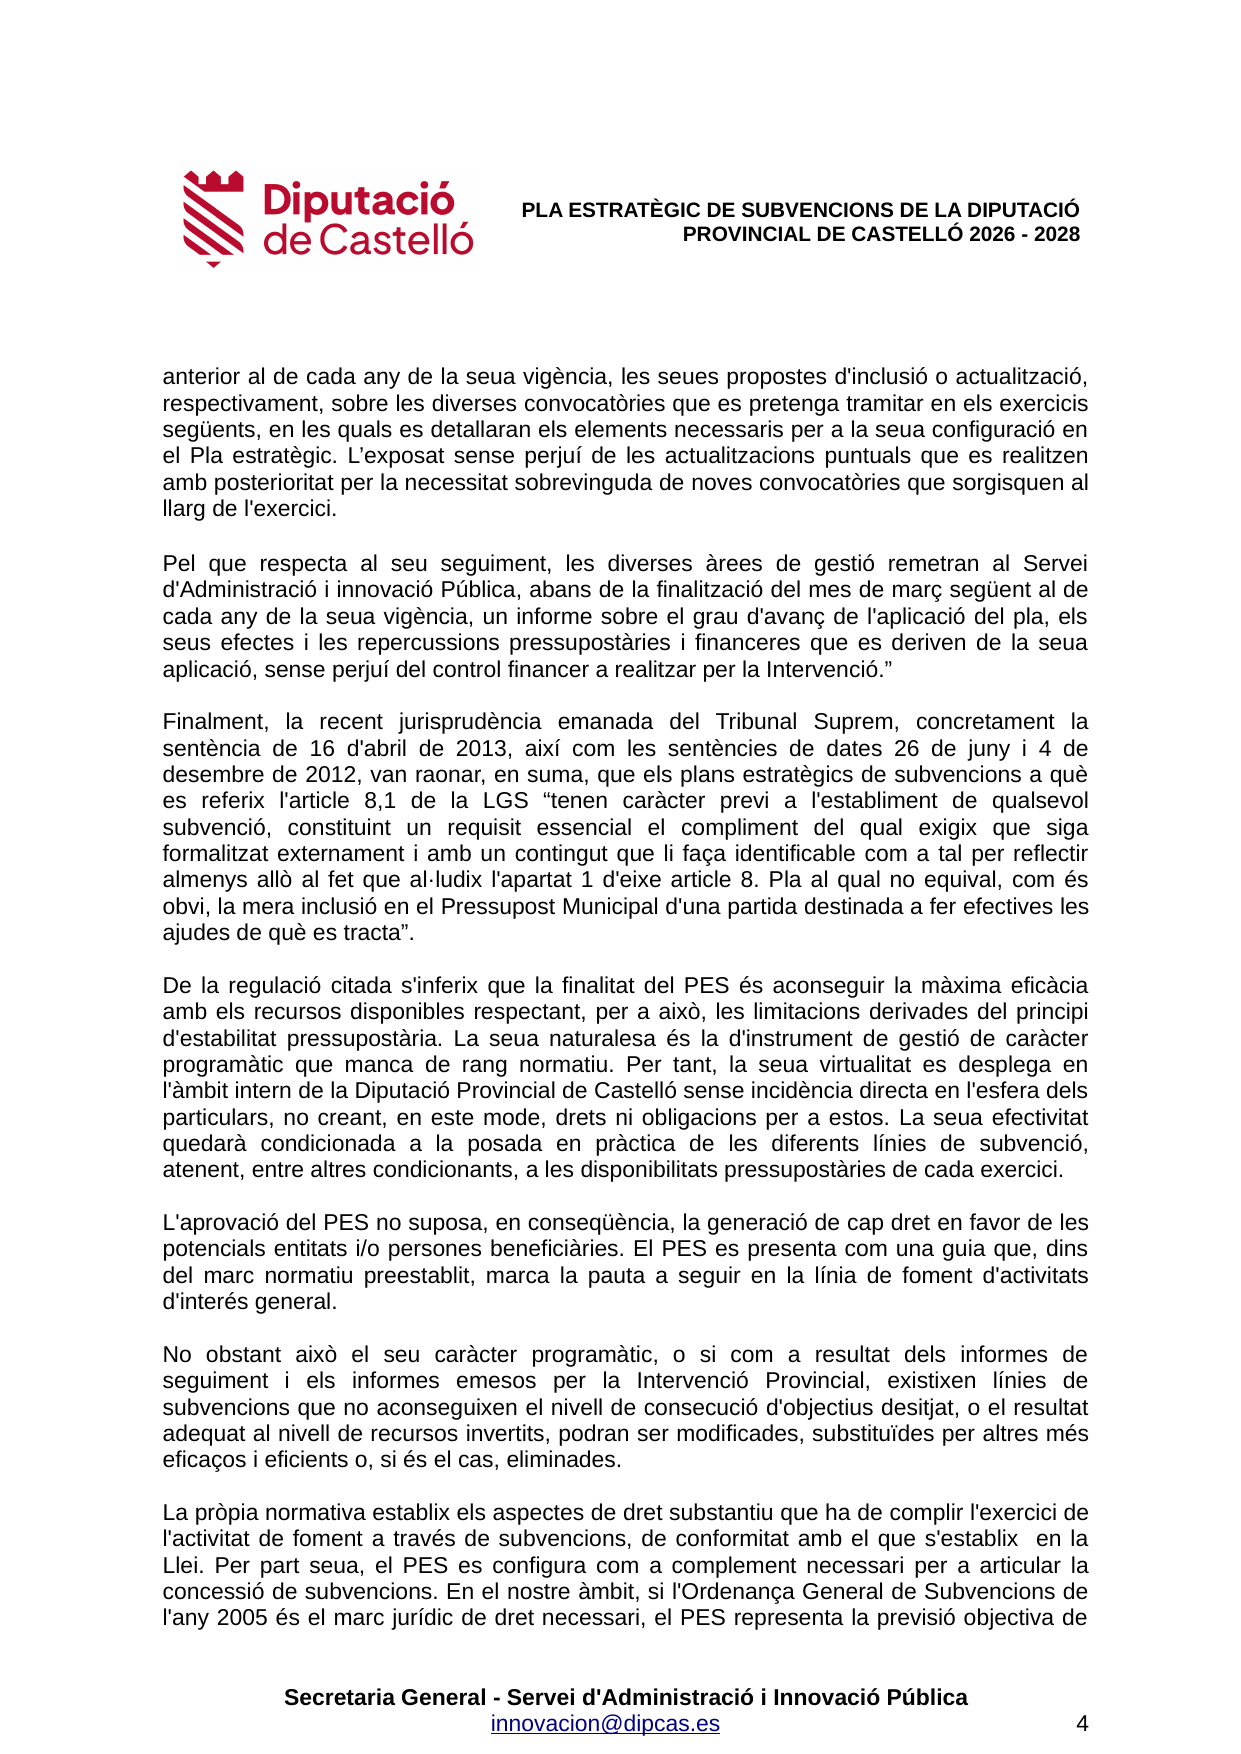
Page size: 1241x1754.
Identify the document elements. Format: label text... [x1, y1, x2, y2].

text L'aprovació del PES no suposa, en conseqüència, la generació de cap dret en favor de les potencials entitats i/o persones beneficiàries. El PES es presenta com una guia que, dins del marc normatiu preestablit, marca la pauta a seguir en la línia de foment d'activitats d'interés general. [162, 1209, 1089, 1314]
text De la regulació citada s'inferix que la finalitat del PES és aconseguir la màxima eficàcia amb els recursos disponibles respectant, per a això, les limitacions derivades del principi d'estabilitat pressupostària. La seua naturalesa és la d'instrument de gestió de caràcter programàtic que manca de rang normatiu. Per tant, la seua virtualitat es desplega en l'àmbit intern de la Diputació Provincial de Castelló sense incidència directa en l'esfera dels particulars, no creant, en este mode, drets ni obligacions per a estos. La seua efectivitat quedarà condicionada a la posada en pràctica de les diferents línies de subvenció, atenent, entre altres condicionants, a les disponibilitats pressupostàries de cada exercici. [162, 972, 1089, 1183]
text anterior al de cada any de la seua vigència, les seues propostes d'inclusió o actualització, respectivament, sobre les diverses convocatòries que es pretenga tramitar en els exercicis següents, en les quals es detallaran els elements necessaris per a la seua configuració en el Pla estratègic. L’exposat sense perjuí de les actualitzacions puntuals que es realitzen amb posterioritat per la necessitat sobrevinguda de noves convocatòries que sorgisquen al llarg de l'exercici. [162, 363, 1089, 521]
text La pròpia normativa establix els aspectes de dret substantiu que ha de complir l'exercici de l'activitat de foment a través de subvencions, de conformitat amb el que s'establix en la Llei. Per part seua, el PES es configura com a complement necessari per a articular la concessió de subvencions. En el nostre àmbit, si l'Ordenança General de Subvencions de l'any 2005 és el marc jurídic de dret necessari, el PES representa la previsió objectiva de [162, 1499, 1089, 1631]
picture [178, 167, 478, 272]
text Finalment, la recent jurisprudència emanada del Tribunal Suprem, concretament la sentència de 16 d'abril de 2013, així com les sentències de dates 26 de juny i 4 de desembre de 2012, van raonar, en suma, que els plans estratègics de subvencions a què es referix l'article 8,1 de la LGS “tenen caràcter previ a l'establiment de qualsevol subvenció, constituint un requisit essencial el compliment del qual exigix que siga formalitzat externament i amb un contingut que li faça identificable com a tal per reflectir almenys allò al fet que al·ludix l'apartat 1 d'eixe article 8. Pla al qual no equival, com és obvi, la mera inclusió en el Pressupost Municipal d'una partida destinada a fer efectives les ajudes de què es tracta”. [162, 708, 1089, 945]
text No obstant això el seu caràcter programàtic, o si com a resultat dels informes de seguiment i els informes emesos per la Intervenció Provincial, existixen línies de subvencions que no aconseguixen el nivell de consecució d'objectius desitjat, o el resultat adequat al nivell de recursos invertits, podran ser modificades, substituïdes per altres més eficaços i eficients o, si és el cas, eliminades. [162, 1341, 1089, 1472]
text Pel que respecta al seu seguiment, les diverses àrees de gestió remetran al Servei d'Administració i innovació Pública, abans de la finalització del mes de març següent al de cada any de la seua vigència, un informe sobre el grau d'avanç de l'aplicació del pla, els seus efectes i les repercussions pressupostàries i financeres que es deriven de la seua aplicació, sense perjuí del control financer a realitzar per la Intervenció.” [162, 550, 1089, 682]
